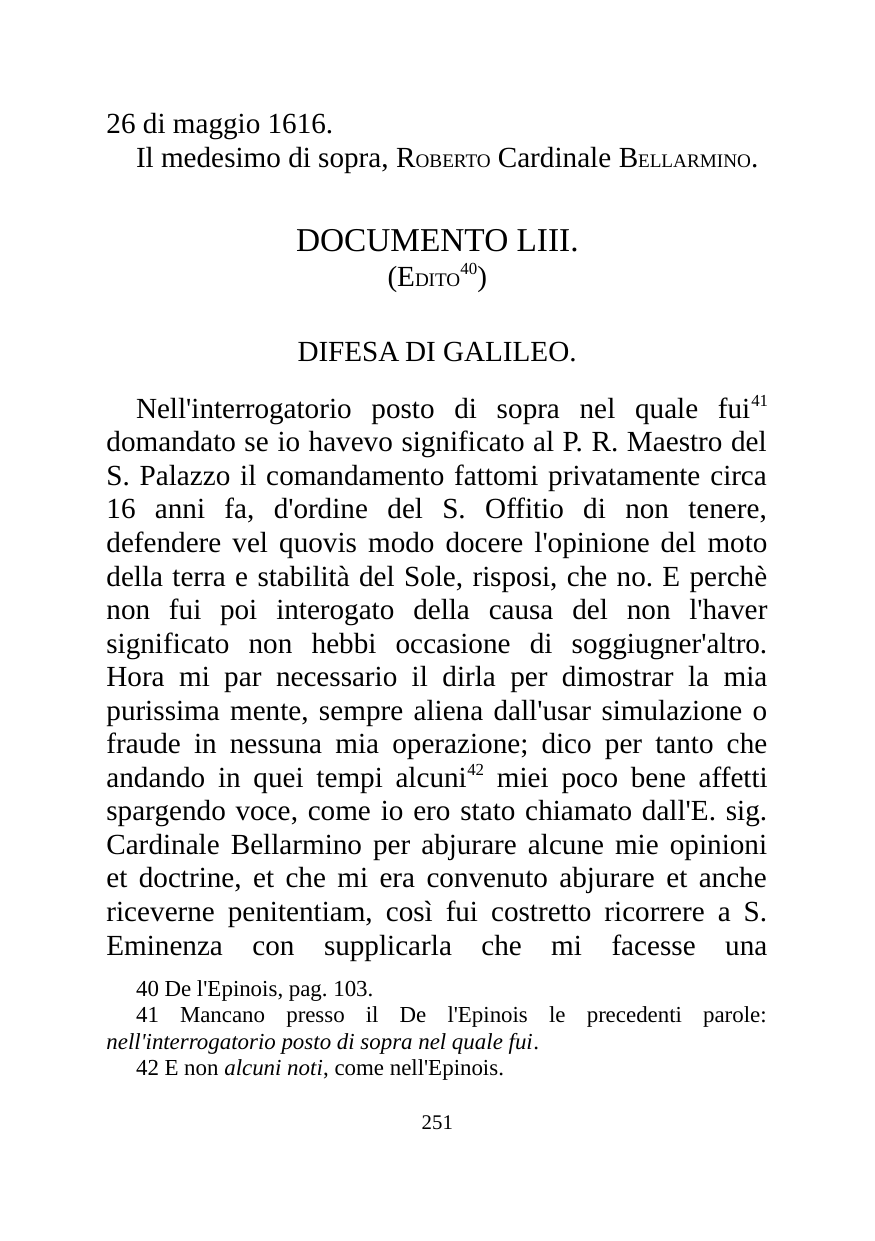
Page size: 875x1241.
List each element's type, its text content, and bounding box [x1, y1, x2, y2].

text (Edito) [106, 259, 768, 292]
text Mancano presso il De l'Epinois le precedenti parole: nell'interrogatorio posto di sopra nel quale fui. [106, 1001, 768, 1054]
text 26 di maggio 1616. [106, 106, 768, 140]
text E non alcuni noti, come nell'Epinois. [106, 1054, 768, 1080]
subtitle DIFESA DI GALILEO. [106, 334, 768, 367]
text De l'Epinois, pag. 103. [106, 975, 768, 1001]
text Il medesimo di sopra, Roberto Cardinale Bellarmino. [106, 140, 768, 173]
text Nell'interrogatorio posto di sopra nel quale fui domandato se io havevo significato al P. R. Maestro del S. Palazzo il comandamento fattomi privatamente circa 16 anni fa, d'ordine del S. Offitio di non tenere, defendere vel quovis modo docere l'opinione del moto della terra e stabilità del Sole, risposi, che no. E perchè non fui poi interogato della causa del non l'haver significato non hebbi occasione di soggiugner'altro. Hora mi par necessario il dirla per dimostrar la mia purissima mente, sempre aliena dall'usar simulazione o fraude in nessuna mia operazione; dico per tanto che andando in quei tempi alcuni miei poco bene affetti spargendo voce, come io ero stato chiamato dall'E. sig. Cardinale Bellarmino per abjurare alcune mie opinioni et doctrine, et che mi era convenuto abjurare et anche riceverne penitentiam, così fui costretto ricorrere a S. Eminenza con supplicarla che mi facesse una [106, 391, 768, 961]
subtitle DOCUMENTO LIII. [106, 221, 768, 259]
